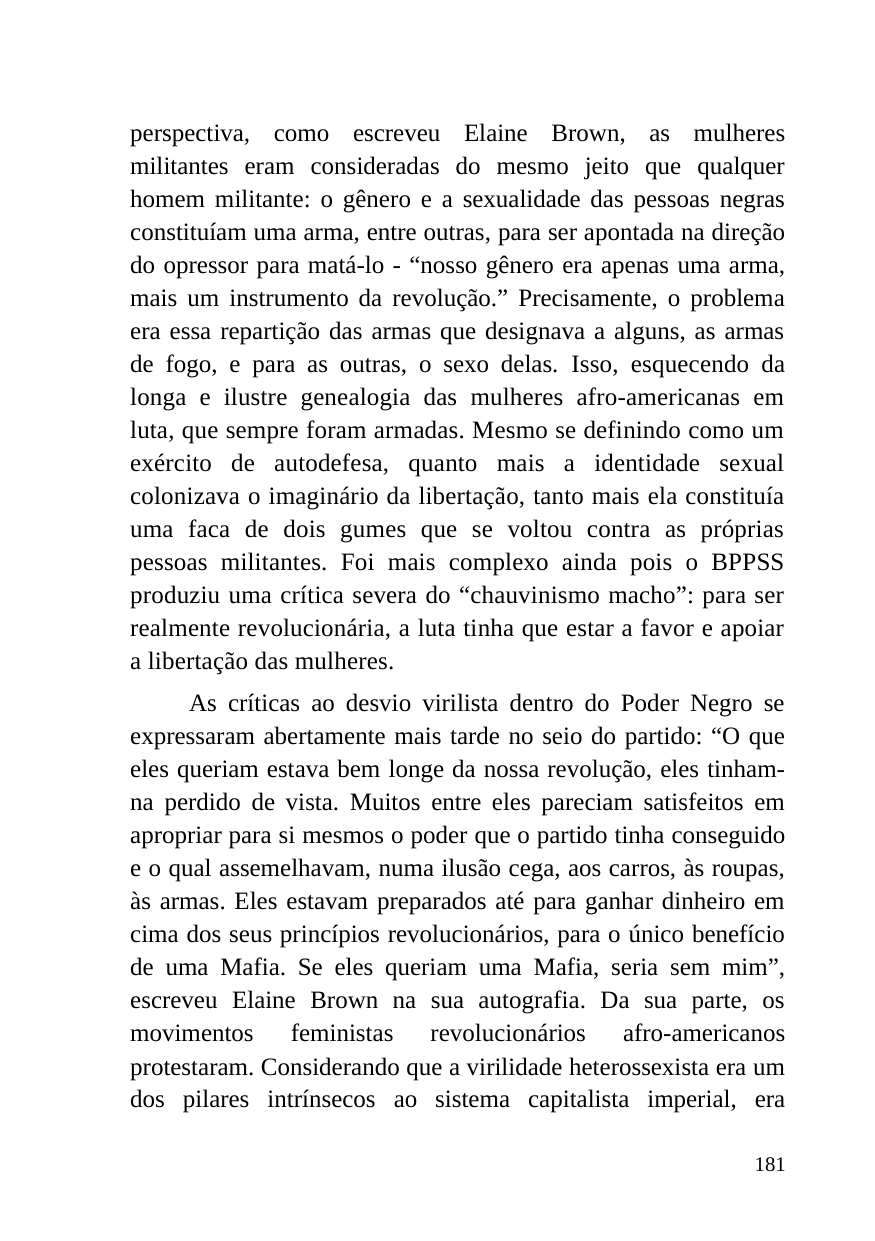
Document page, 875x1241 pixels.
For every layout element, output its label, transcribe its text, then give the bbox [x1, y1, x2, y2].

text perspectiva, como escreveu Elaine Brown, as mulheres militantes eram consideradas do mesmo jeito que qualquer homem militante: o gênero e a sexualidade das pessoas negras constituíam uma arma, entre outras, para ser apontada na direção do opressor para matá-lo - “nosso gênero era apenas uma arma, mais um instrumento da revolução.” Precisamente, o problema era essa repartição das armas que designava a alguns, as armas de fogo, e para as outras, o sexo delas. Isso, esquecendo da longa e ilustre genealogia das mulheres afro-americanas em luta, que sempre foram armadas. Mesmo se definindo como um exército de autodefesa, quanto mais a identidade sexual colonizava o imaginário da libertação, tanto mais ela constituía uma faca de dois gumes que se voltou contra as próprias pessoas militantes. Foi mais complexo ainda pois o BPPSS produziu uma crítica severa do “chauvinismo macho”: para ser realmente revolucionária, a luta tinha que estar a favor e apoiar a libertação das mulheres. [130, 118, 786, 675]
text As críticas ao desvio virilista dentro do Poder Negro se expressaram abertamente mais tarde no seio do partido: “O que eles queriam estava bem longe da nossa revolução, eles tinham-na perdido de vista. Muitos entre eles pareciam satisfeitos em apropriar para si mesmos o poder que o partido tinha conseguido e o qual assemelhavam, numa ilusão cega, aos carros, às roupas, às armas. Eles estavam preparados até para ganhar dinheiro em cima dos seus princípios revolucionários, para o único benefício de uma Mafia. Se eles queriam uma Mafia, seria sem mim”, escreveu Elaine Brown na sua autografia. Da sua parte, os movimentos feministas revolucionários afro-americanos protestaram. Considerando que a virilidade heterossexista era um dos pilares intrínsecos ao sistema capitalista imperial, era [130, 688, 786, 1113]
